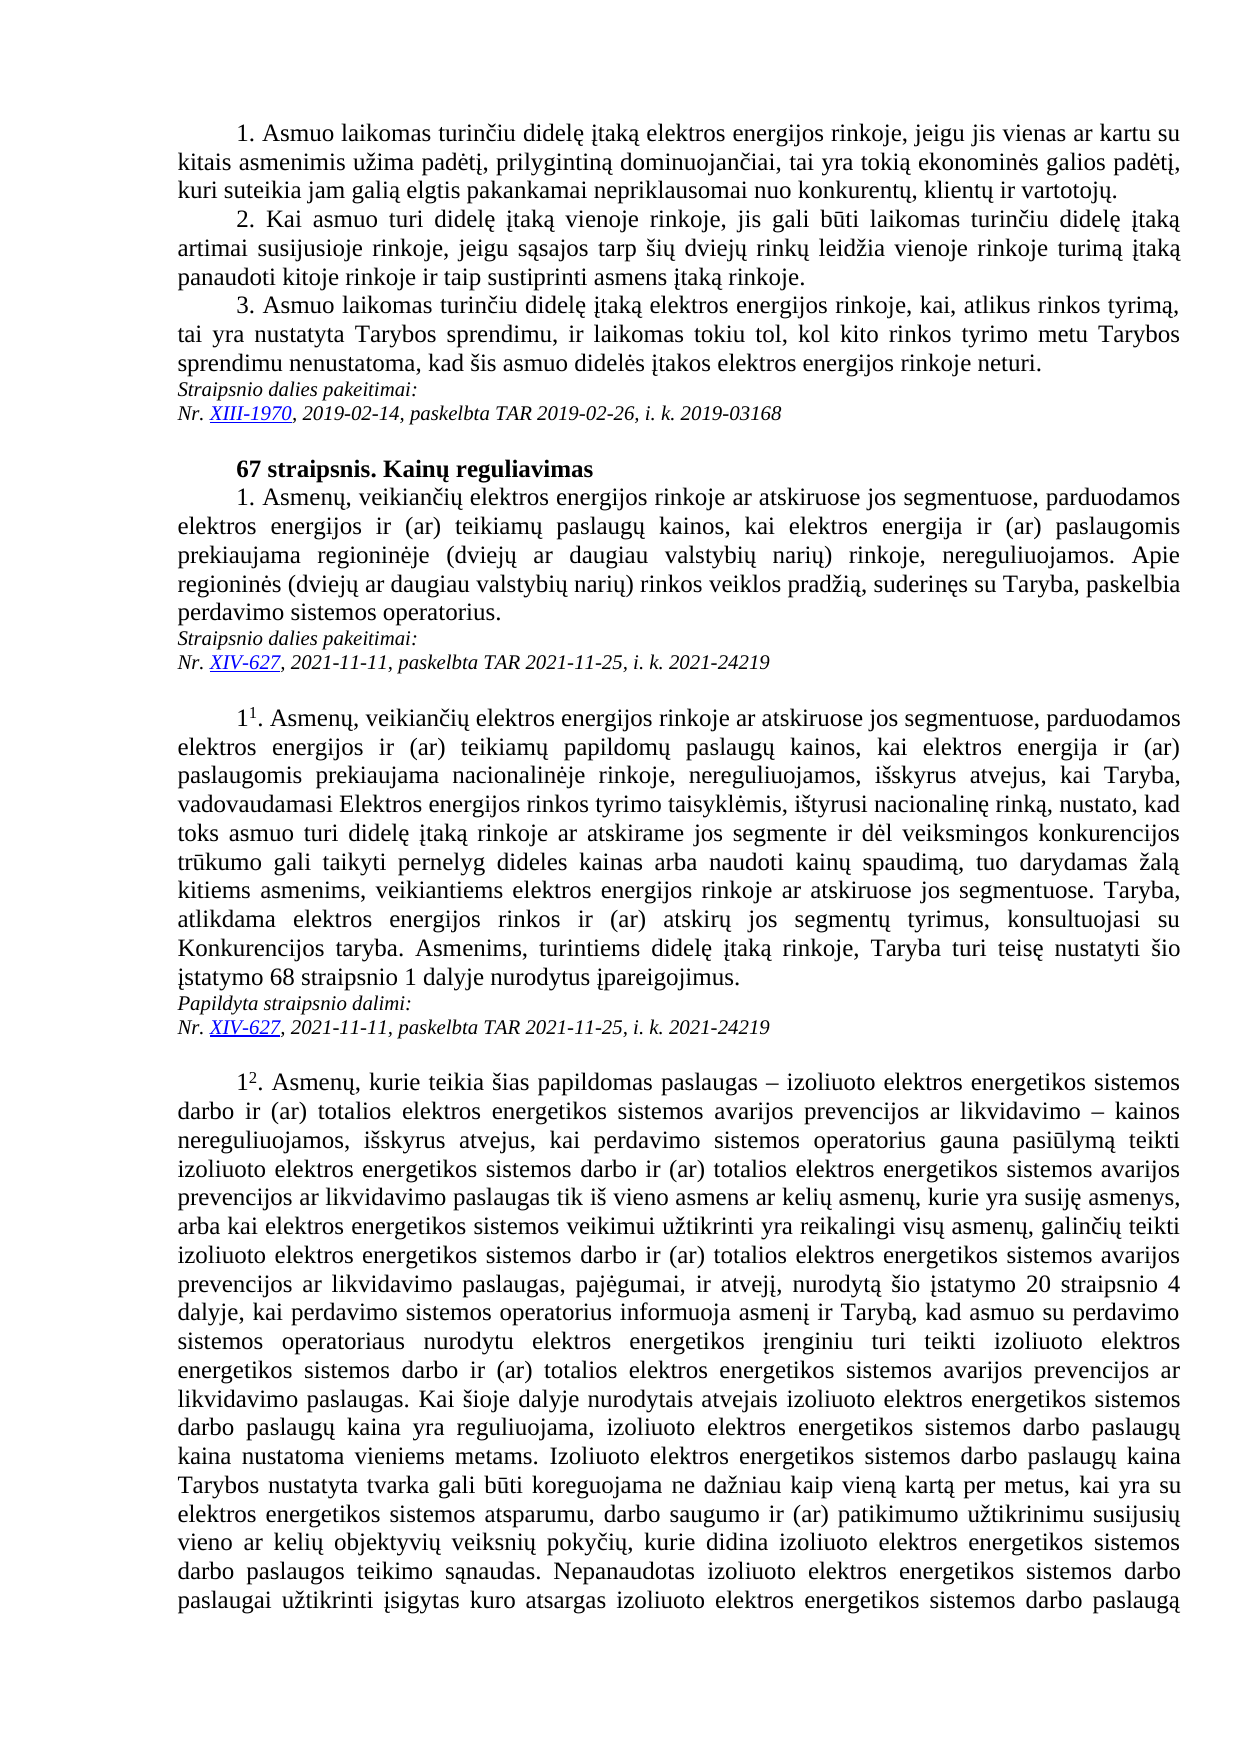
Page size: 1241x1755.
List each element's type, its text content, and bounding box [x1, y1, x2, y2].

text Straipsnio dalies pakeitimai: [177, 626, 1181, 650]
text 2. Kai asmuo turi didelę įtaką vienoje rinkoje, jis gali būti laikomas turinčiu didelę įtaką artimai susijusioje rinkoje, jeigu sąsajos tarp šių dviejų rinkų leidžia vienoje rinkoje turimą įtaką panaudoti kitoje rinkoje ir taip sustiprinti asmens įtaką rinkoje. [177, 204, 1181, 291]
text Nr. XIII-1970, 2019-02-14, paskelbta TAR 2019-02-26, i. k. 2019-03168 [177, 401, 1181, 425]
text 1. Asmenų, veikiančių elektros energijos rinkoje ar atskiruose jos segmentuose, parduodamos elektros energijos ir (ar) teikiamų paslaugų kainos, kai elektros energija ir (ar) paslaugomis prekiaujama regioninėje (dviejų ar daugiau valstybių narių) rinkoje, nereguliuojamos. Apie regioninės (dviejų ar daugiau valstybių narių) rinkos veiklos pradžią, suderinęs su Taryba, paskelbia perdavimo sistemos operatorius. [177, 482, 1181, 626]
text 11. Asmenų, veikiančių elektros energijos rinkoje ar atskiruose jos segmentuose, parduodamos elektros energijos ir (ar) teikiamų papildomų paslaugų kainos, kai elektros energija ir (ar) paslaugomis prekiaujama nacionalinėje rinkoje, nereguliuojamos, išskyrus atvejus, kai Taryba, vadovaudamasi Elektros energijos rinkos tyrimo taisyklėmis, ištyrusi nacionalinę rinką, nustato, kad toks asmuo turi didelę įtaką rinkoje ar atskirame jos segmente ir dėl veiksmingos konkurencijos trūkumo gali taikyti pernelyg dideles kainas arba naudoti kainų spaudimą, tuo darydamas žalą kitiems asmenims, veikiantiems elektros energijos rinkoje ar atskiruose jos segmentuose. Taryba, atlikdama elektros energijos rinkos ir (ar) atskirų jos segmentų tyrimus, konsultuojasi su Konkurencijos taryba. Asmenims, turintiems didelę įtaką rinkoje, Taryba turi teisę nustatyti šio įstatymo 68 straipsnio 1 dalyje nurodytus įpareigojimus. [177, 703, 1181, 991]
text Nr. XIV-627, 2021-11-11, paskelbta TAR 2021-11-25, i. k. 2021-24219 [177, 1015, 1181, 1039]
text 3. Asmuo laikomas turinčiu didelę įtaką elektros energijos rinkoje, kai, atlikus rinkos tyrimą, tai yra nustatyta Tarybos sprendimu, ir laikomas tokiu tol, kol kito rinkos tyrimo metu Tarybos sprendimu nenustatoma, kad šis asmuo didelės įtakos elektros energijos rinkoje neturi. [177, 291, 1181, 377]
text Nr. XIV-627, 2021-11-11, paskelbta TAR 2021-11-25, i. k. 2021-24219 [177, 650, 1181, 674]
text Straipsnio dalies pakeitimai: [177, 377, 1181, 401]
text 12. Asmenų, kurie teikia šias papildomas paslaugas – izoliuoto elektros energetikos sistemos darbo ir (ar) totalios elektros energetikos sistemos avarijos prevencijos ar likvidavimo – kainos nereguliuojamos, išskyrus atvejus, kai perdavimo sistemos operatorius gauna pasiūlymą teikti izoliuoto elektros energetikos sistemos darbo ir (ar) totalios elektros energetikos sistemos avarijos prevencijos ar likvidavimo paslaugas tik iš vieno asmens ar kelių asmenų, kurie yra susiję asmenys, arba kai elektros energetikos sistemos veikimui užtikrinti yra reikalingi visų asmenų, galinčių teikti izoliuoto elektros energetikos sistemos darbo ir (ar) totalios elektros energetikos sistemos avarijos prevencijos ar likvidavimo paslaugas, pajėgumai, ir atvejį, nurodytą šio įstatymo 20 straipsnio 4 dalyje, kai perdavimo sistemos operatorius informuoja asmenį ir Tarybą, kad asmuo su perdavimo sistemos operatoriaus nurodytu elektros energetikos įrenginiu turi teikti izoliuoto elektros energetikos sistemos darbo ir (ar) totalios elektros energetikos sistemos avarijos prevencijos ar likvidavimo paslaugas. Kai šioje dalyje nurodytais atvejais izoliuoto elektros energetikos sistemos darbo paslaugų kaina yra reguliuojama, izoliuoto elektros energetikos sistemos darbo paslaugų kaina nustatoma vieniems metams. Izoliuoto elektros energetikos sistemos darbo paslaugų kaina Tarybos nustatyta tvarka gali būti koreguojama ne dažniau kaip vieną kartą per metus, kai yra su elektros energetikos sistemos atsparumu, darbo saugumo ir (ar) patikimumo užtikrinimu susijusių vieno ar kelių objektyvių veiksnių pokyčių, kurie didina izoliuoto elektros energetikos sistemos darbo paslaugos teikimo sąnaudas. Nepanaudotas izoliuoto elektros energetikos sistemos darbo paslaugai užtikrinti įsigytas kuro atsargas izoliuoto elektros energetikos sistemos darbo paslaugą [177, 1067, 1181, 1614]
text Papildyta straipsnio dalimi: [177, 991, 1181, 1015]
text 1. Asmuo laikomas turinčiu didelę įtaką elektros energijos rinkoje, jeigu jis vienas ar kartu su kitais asmenimis užima padėtį, prilygintiną dominuojančiai, tai yra tokią ekonominės galios padėtį, kuri suteikia jam galią elgtis pakankamai nepriklausomai nuo konkurentų, klientų ir vartotojų. [177, 118, 1181, 204]
text 67 straipsnis. Kainų reguliavimas [177, 454, 1181, 482]
